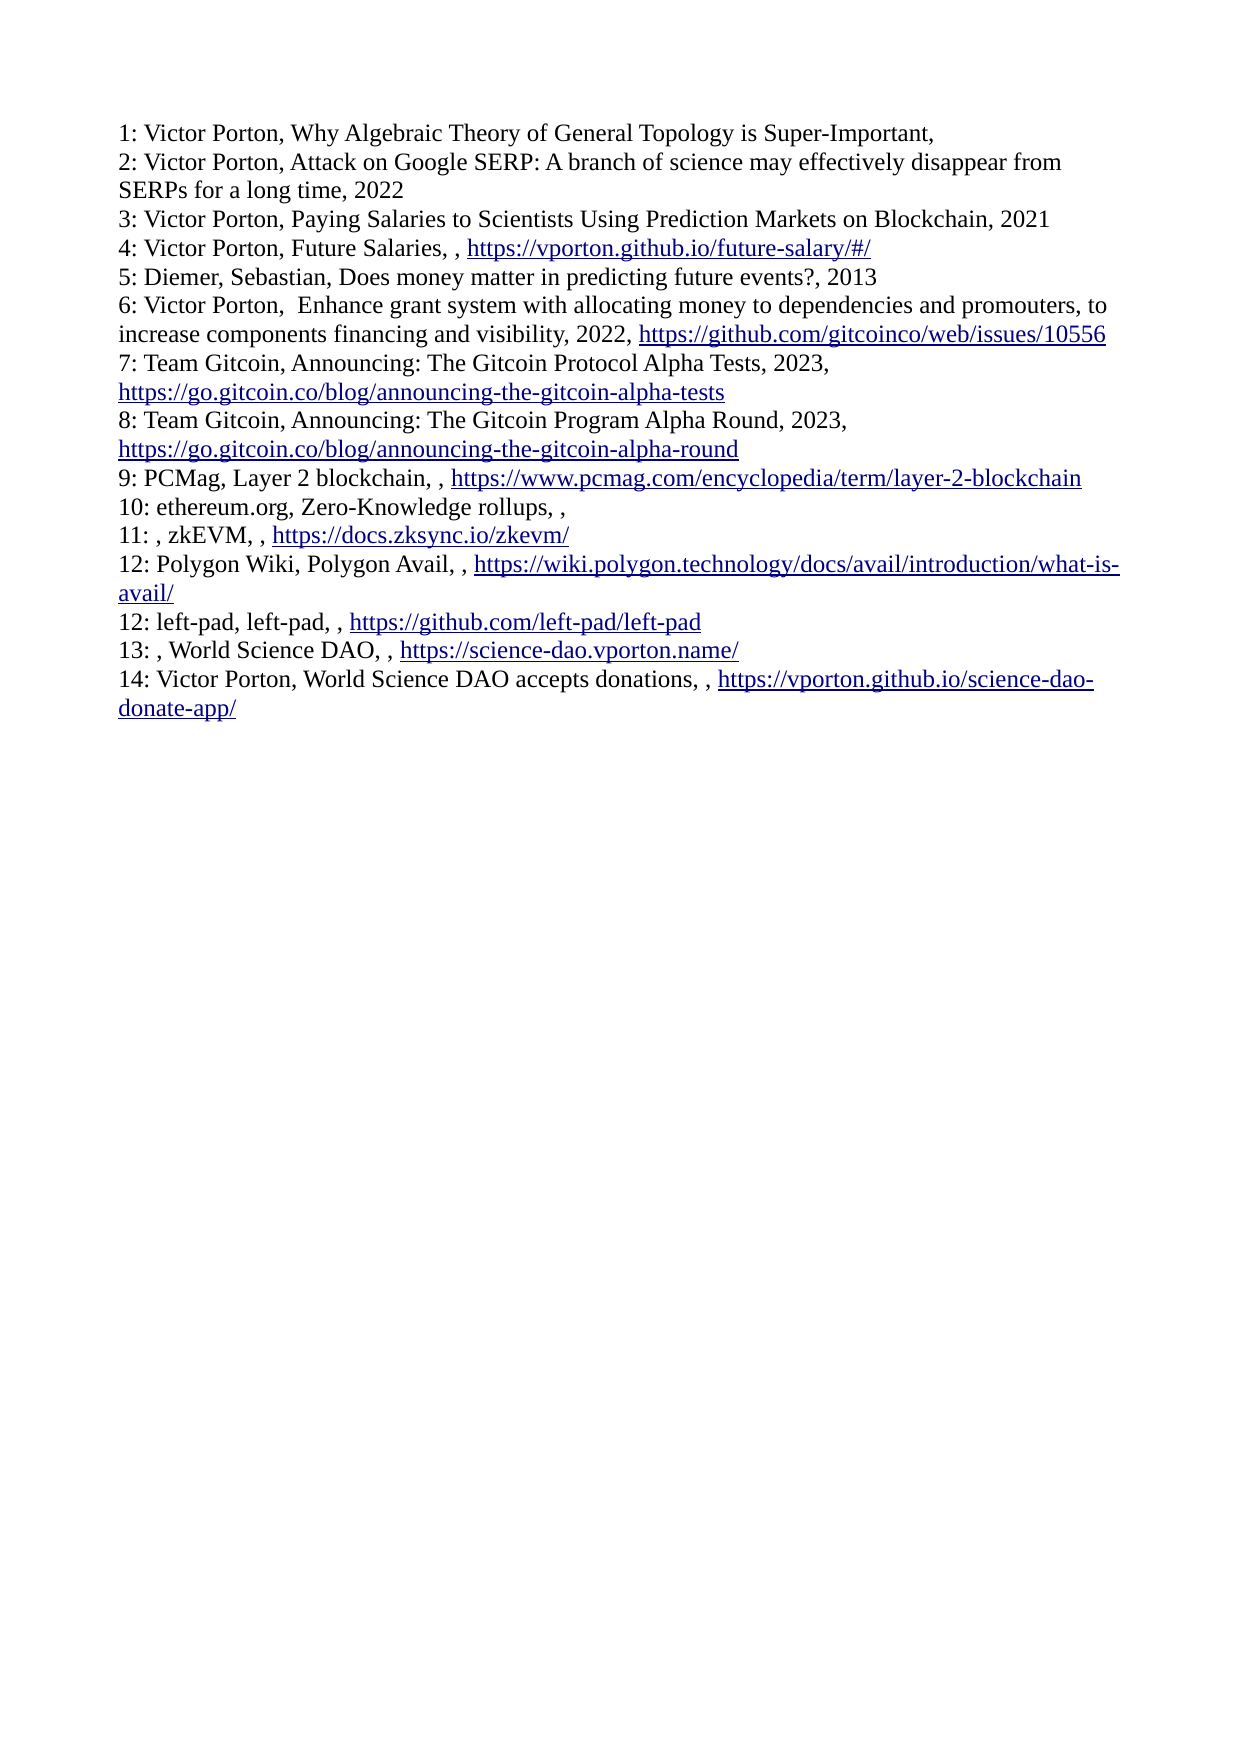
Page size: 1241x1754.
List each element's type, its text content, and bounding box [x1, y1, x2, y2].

text 12: left-pad, left-pad, , https://github.com/left-pad/left-pad [118, 607, 1122, 636]
text 14: Victor Porton, World Science DAO accepts donations, , https://vporton.github.io/science-dao-donate-app/ [118, 664, 1122, 722]
text 11: , zkEVM, , https://docs.zksync.io/zkevm/ [118, 521, 1122, 549]
text 9: PCMag, Layer 2 blockchain, , https://www.pcmag.com/encyclopedia/term/layer-2-blockchain [118, 463, 1122, 492]
text 12: Polygon Wiki, Polygon Avail, , https://wiki.polygon.technology/docs/avail/introduction/what-is-avail/ [118, 549, 1122, 607]
text 6: Victor Porton, Enhance grant system with allocating money to dependencies and promouters, to increase components financing and visibility, 2022, https://github.com/gitcoinco/web/issues/10556 [118, 291, 1122, 348]
text 1: Victor Porton, Why Algebraic Theory of General Topology is Super-Important, [118, 118, 1122, 147]
text 5: Diemer, Sebastian, Does money matter in predicting future events?, 2013 [118, 262, 1122, 291]
text 3: Victor Porton, Paying Salaries to Scientists Using Prediction Markets on Blockchain, 2021 [118, 204, 1122, 233]
text 8: Team Gitcoin, Announcing: The Gitcoin Program Alpha Round, 2023, https://go.gitcoin.co/blog/announcing-the-gitcoin-alpha-round [118, 406, 1122, 463]
text 13: , World Science DAO, , https://science-dao.vporton.name/ [118, 636, 1122, 664]
text 2: Victor Porton, Attack on Google SERP: A branch of science may effectively disappear from SERPs for a long time, 2022 [118, 147, 1122, 204]
text 7: Team Gitcoin, Announcing: The Gitcoin Protocol Alpha Tests, 2023, https://go.gitcoin.co/blog/announcing-the-gitcoin-alpha-tests [118, 348, 1122, 406]
text 4: Victor Porton, Future Salaries, , https://vporton.github.io/future-salary/#/ [118, 233, 1122, 262]
text 10: ethereum.org, Zero-Knowledge rollups, , [118, 492, 1122, 521]
